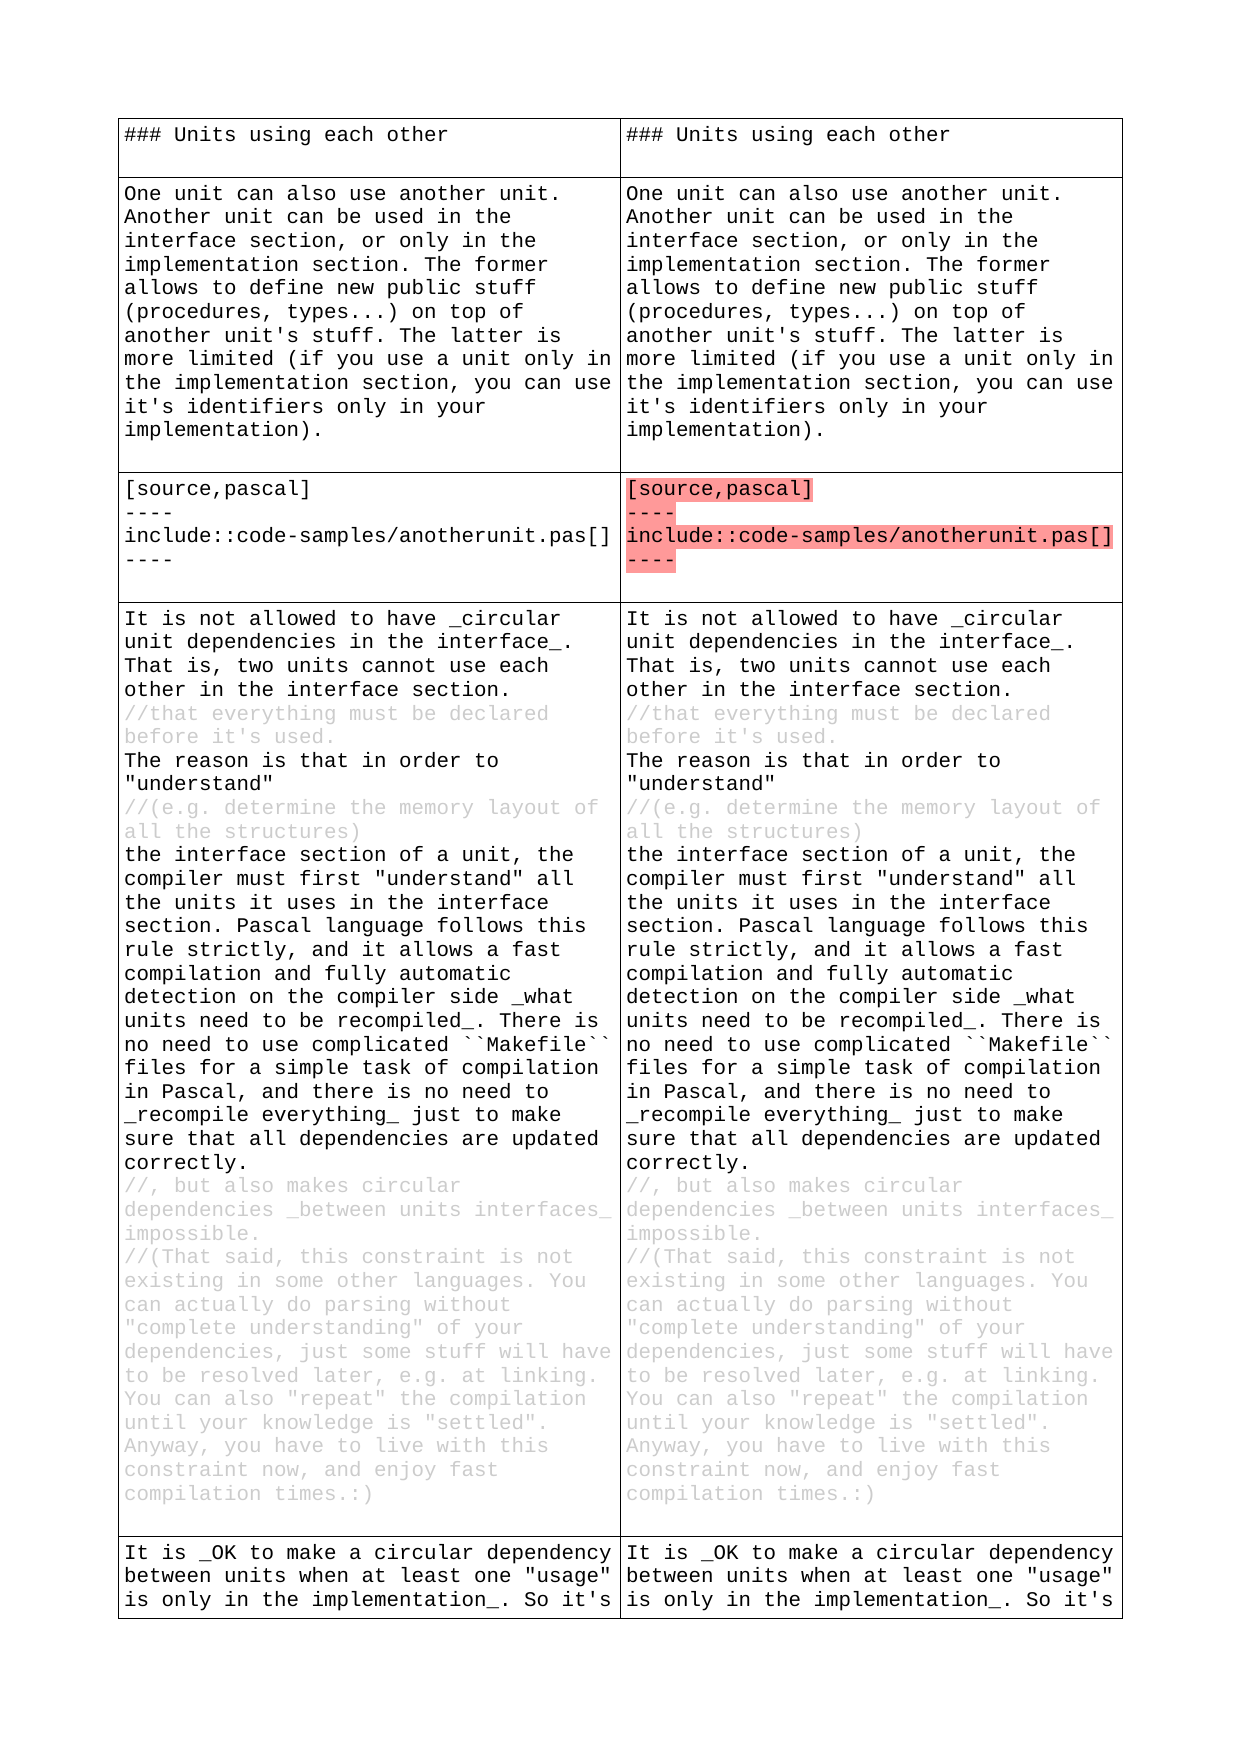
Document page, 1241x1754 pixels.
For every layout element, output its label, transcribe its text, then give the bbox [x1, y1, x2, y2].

table_cell It is _OK to make a circular dependency between units when at least one "usage" is only in the implementation_. So it's [119, 1537, 620, 1618]
table_cell One unit can also use another unit. Another unit can be used in the interface section, or only in the implementation section. The former allows to define new public stuff (procedures, types...) on top of another unit's stuff. The latter is more limited (if you use a unit only in the implementation section, you can use it's identifiers only in your implementation). [621, 178, 1122, 472]
table_cell [source,pascal] ---- include::code-samples/anotherunit.pas[] ---- [621, 473, 1122, 602]
table_cell It is not allowed to have _circular unit dependencies in the interface_. That is, two units cannot use each other in the interface section. //that everything must be declared before it's used. The reason is that in order to "understand" //(e.g. determine the memory layout of all the structures) the interface section of a unit, the compiler must first "understand" all the units it uses in the interface section. Pascal language follows this rule strictly, and it allows a fast compilation and fully automatic detection on the compiler side _what units need to be recompiled_. There is no need to use complicated ``Makefile`` files for a simple task of compilation in Pascal, and there is no need to _recompile everything_ just to make sure that all dependencies are updated correctly. //, but also makes circular dependencies _between units interfaces_ impossible. //(That said, this constraint is not existing in some other languages. You can actually do parsing without "complete understanding" of your dependencies, just some stuff will have to be resolved later, e.g. at linking. You can also "repeat" the compilation until your knowledge is "settled". Anyway, you have to live with this constraint now, and enjoy fast compilation times.:) [119, 603, 620, 1536]
table_cell It is not allowed to have _circular unit dependencies in the interface_. That is, two units cannot use each other in the interface section. //that everything must be declared before it's used. The reason is that in order to "understand" //(e.g. determine the memory layout of all the structures) the interface section of a unit, the compiler must first "understand" all the units it uses in the interface section. Pascal language follows this rule strictly, and it allows a fast compilation and fully automatic detection on the compiler side _what units need to be recompiled_. There is no need to use complicated ``Makefile`` files for a simple task of compilation in Pascal, and there is no need to _recompile everything_ just to make sure that all dependencies are updated correctly. //, but also makes circular dependencies _between units interfaces_ impossible. //(That said, this constraint is not existing in some other languages. You can actually do parsing without "complete understanding" of your dependencies, just some stuff will have to be resolved later, e.g. at linking. You can also "repeat" the compilation until your knowledge is "settled". Anyway, you have to live with this constraint now, and enjoy fast compilation times.:) [621, 603, 1122, 1536]
table_cell ### Units using each other [119, 119, 620, 177]
table_cell ### Units using each other [621, 119, 1122, 177]
table_cell One unit can also use another unit. Another unit can be used in the interface section, or only in the implementation section. The former allows to define new public stuff (procedures, types...) on top of another unit's stuff. The latter is more limited (if you use a unit only in the implementation section, you can use it's identifiers only in your implementation). [119, 178, 620, 472]
table_cell [source,pascal] ---- include::code-samples/anotherunit.pas[] ---- [119, 473, 620, 602]
table_cell It is _OK to make a circular dependency between units when at least one "usage" is only in the implementation_. So it's [621, 1537, 1122, 1618]
